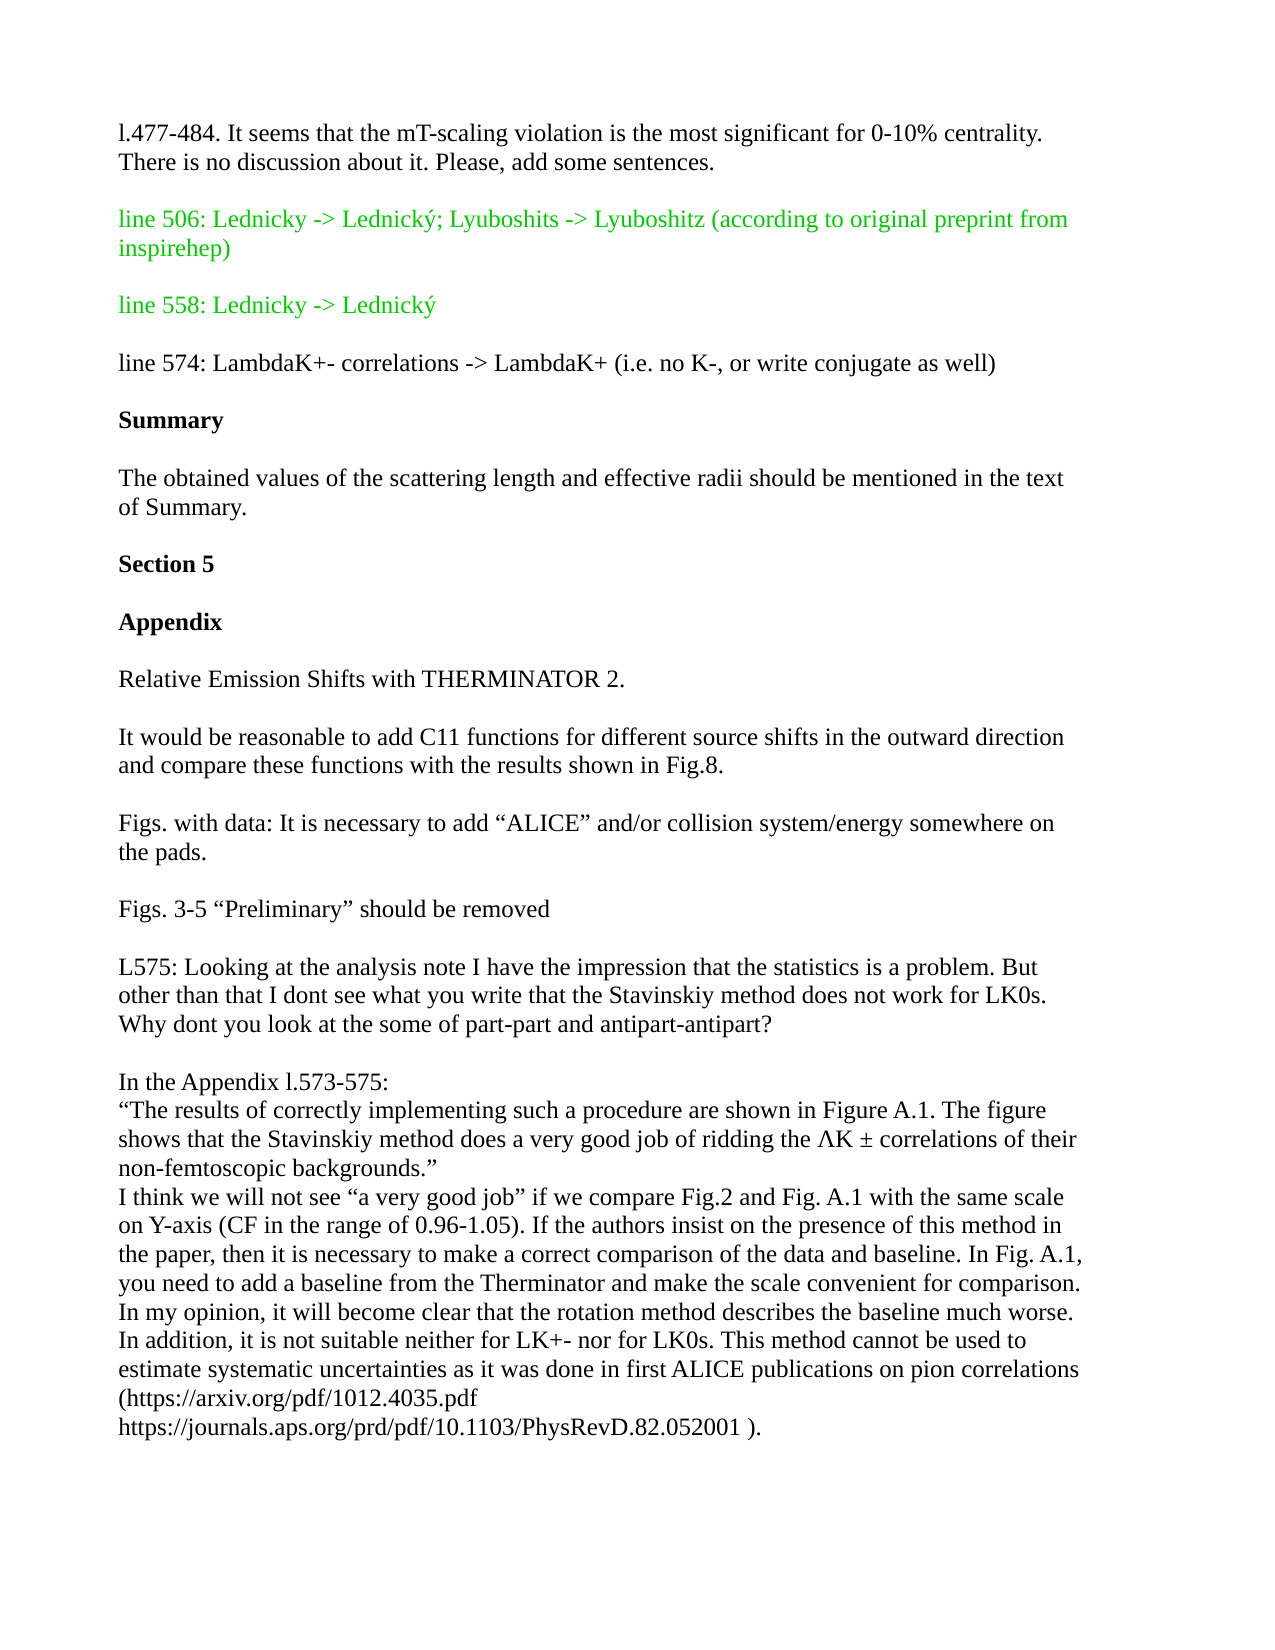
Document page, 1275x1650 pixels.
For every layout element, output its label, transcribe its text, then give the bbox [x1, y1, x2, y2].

text l.477-484. It seems that the mT-scaling violation is the most significant for 0-10% centrality. [118, 118, 1157, 147]
text on Y-axis (CF in the range of 0.96-1.05). If the authors insist on the presence of this method in [118, 1211, 1157, 1239]
text The obtained values of the scattering length and effective radii should be mentioned in the text [118, 463, 1157, 492]
text you need to add a baseline from the Therminator and make the scale convenient for comparison. [118, 1268, 1157, 1297]
text “The results of correctly implementing such a procedure are shown in Figure A.1. The figure [118, 1096, 1157, 1124]
text line 506: Lednicky -> Lednický; Lyuboshits -> Lyuboshitz (according to original preprint from [118, 204, 1157, 233]
text (https://arxiv.org/pdf/1012.4035.pdf [118, 1383, 1157, 1412]
text other than that I dont see what you write that the Stavinskiy method does not work for LK0s. [118, 981, 1157, 1009]
text of Summary. [118, 492, 1157, 521]
text non-femtoscopic backgrounds.” [118, 1153, 1157, 1182]
text https://journals.aps.org/prd/pdf/10.1103/PhysRevD.82.052001 ). [118, 1412, 1157, 1441]
text Relative Emission Shifts with THERMINATOR 2. [118, 664, 1157, 693]
text Figs. 3-5 “Preliminary” should be removed [118, 894, 1157, 923]
text inspirehep) [118, 233, 1157, 262]
text In the Appendix l.573-575: [118, 1067, 1157, 1096]
text I think we will not see “a very good job” if we compare Fig.2 and Fig. A.1 with the same scale [118, 1182, 1157, 1211]
text and compare these functions with the results shown in Fig.8. [118, 751, 1157, 779]
text shows that the Stavinskiy method does a very good job of ridding the ΛK ± correlations of their [118, 1124, 1157, 1153]
text L575: Looking at the analysis note I have the impression that the statistics is a problem. But [118, 952, 1157, 981]
text Figs. with data: It is necessary to add “ALICE” and/or collision system/energy somewhere on [118, 808, 1157, 837]
text line 574: LambdaK+- correlations -> LambdaK+ (i.e. no K-, or write conjugate as well) [118, 348, 1157, 377]
text Summary [118, 406, 1157, 434]
text the pads. [118, 837, 1157, 866]
text Section 5 [118, 549, 1157, 578]
text estimate systematic uncertainties as it was done in first ALICE publications on pion correlations [118, 1354, 1157, 1383]
text line 558: Lednicky -> Lednický [118, 291, 1157, 319]
text In addition, it is not suitable neither for LK+- nor for LK0s. This method cannot be used to [118, 1326, 1157, 1354]
text Appendix [118, 607, 1157, 636]
text In my opinion, it will become clear that the rotation method describes the baseline much worse. [118, 1297, 1157, 1326]
text Why dont you look at the some of part-part and antipart-antipart? [118, 1009, 1157, 1038]
text There is no discussion about it. Please, add some sentences. [118, 147, 1157, 176]
text the paper, then it is necessary to make a correct comparison of the data and baseline. In Fig. A.1, [118, 1239, 1157, 1268]
text It would be reasonable to add C11 functions for different source shifts in the outward direction [118, 722, 1157, 751]
